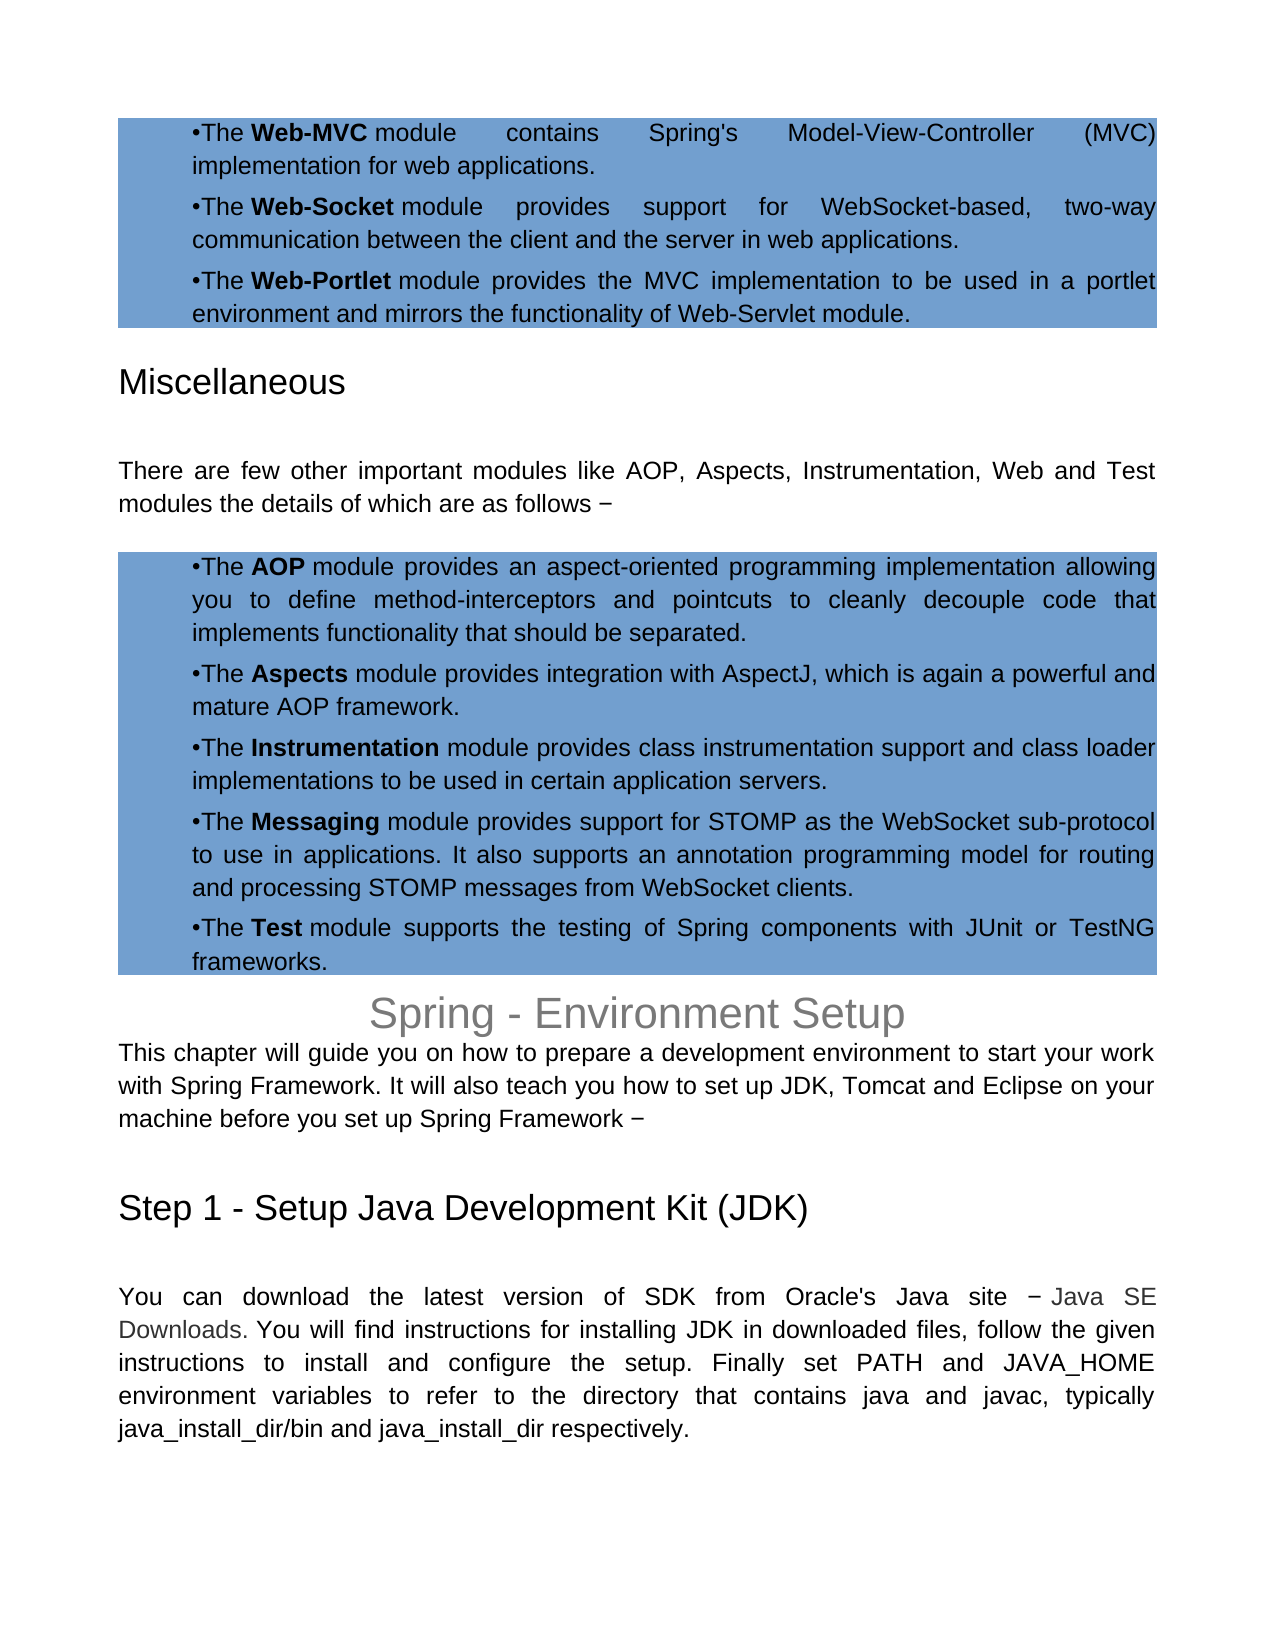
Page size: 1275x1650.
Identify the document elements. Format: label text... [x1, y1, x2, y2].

list The Instrumentation module provides class instrumentation support and class loader implementations to be used in certain application servers. [118, 732, 1157, 794]
list The Test module supports the testing of Spring components with JUnit or TestNG frameworks. [118, 913, 1157, 975]
subtitle Spring - Environment Setup [118, 987, 1157, 1038]
list The Web-Socket module provides support for WebSocket-based, two-way communication between the client and the server in web applications. [118, 192, 1157, 254]
list The AOP module provides an aspect-oriented programming implementation allowing you to define method-interceptors and pointcuts to cleanly decouple code that implements functionality that should be separated. [118, 552, 1157, 646]
text There are few other important modules like AOP, Aspects, Instrumentation, Web and Test modules the details of which are as follows − [118, 456, 1157, 518]
list The Web-MVC module contains Spring's Model-View-Controller (MVC) implementation for web applications. [118, 118, 1157, 180]
subtitle Miscellaneous [118, 361, 1157, 402]
subtitle Step 1 - Setup Java Development Kit (JDK) [118, 1187, 1157, 1228]
list The Messaging module provides support for STOMP as the WebSocket sub-protocol to use in applications. It also supports an annotation programming model for routing and processing STOMP messages from WebSocket clients. [118, 806, 1157, 901]
list The Web-Portlet module provides the MVC implementation to be used in a portlet environment and mirrors the functionality of Web-Servlet module. [118, 266, 1157, 328]
text This chapter will guide you on how to prepare a development environment to start your work with Spring Framework. It will also teach you how to set up JDK, Tomcat and Eclipse on your machine before you set up Spring Framework − [118, 1038, 1157, 1132]
list The Aspects module provides integration with AspectJ, which is again a powerful and mature AOP framework. [118, 658, 1157, 720]
text You can download the latest version of SDK from Oracle's Java site − Java SE Downloads. You will find instructions for installing JDK in downloaded files, follow the given instructions to install and configure the setup. Finally set PATH and JAVA_HOME environment variables to refer to the directory that contains java and javac, typically java_install_dir/bin and java_install_dir respectively. [118, 1282, 1157, 1443]
